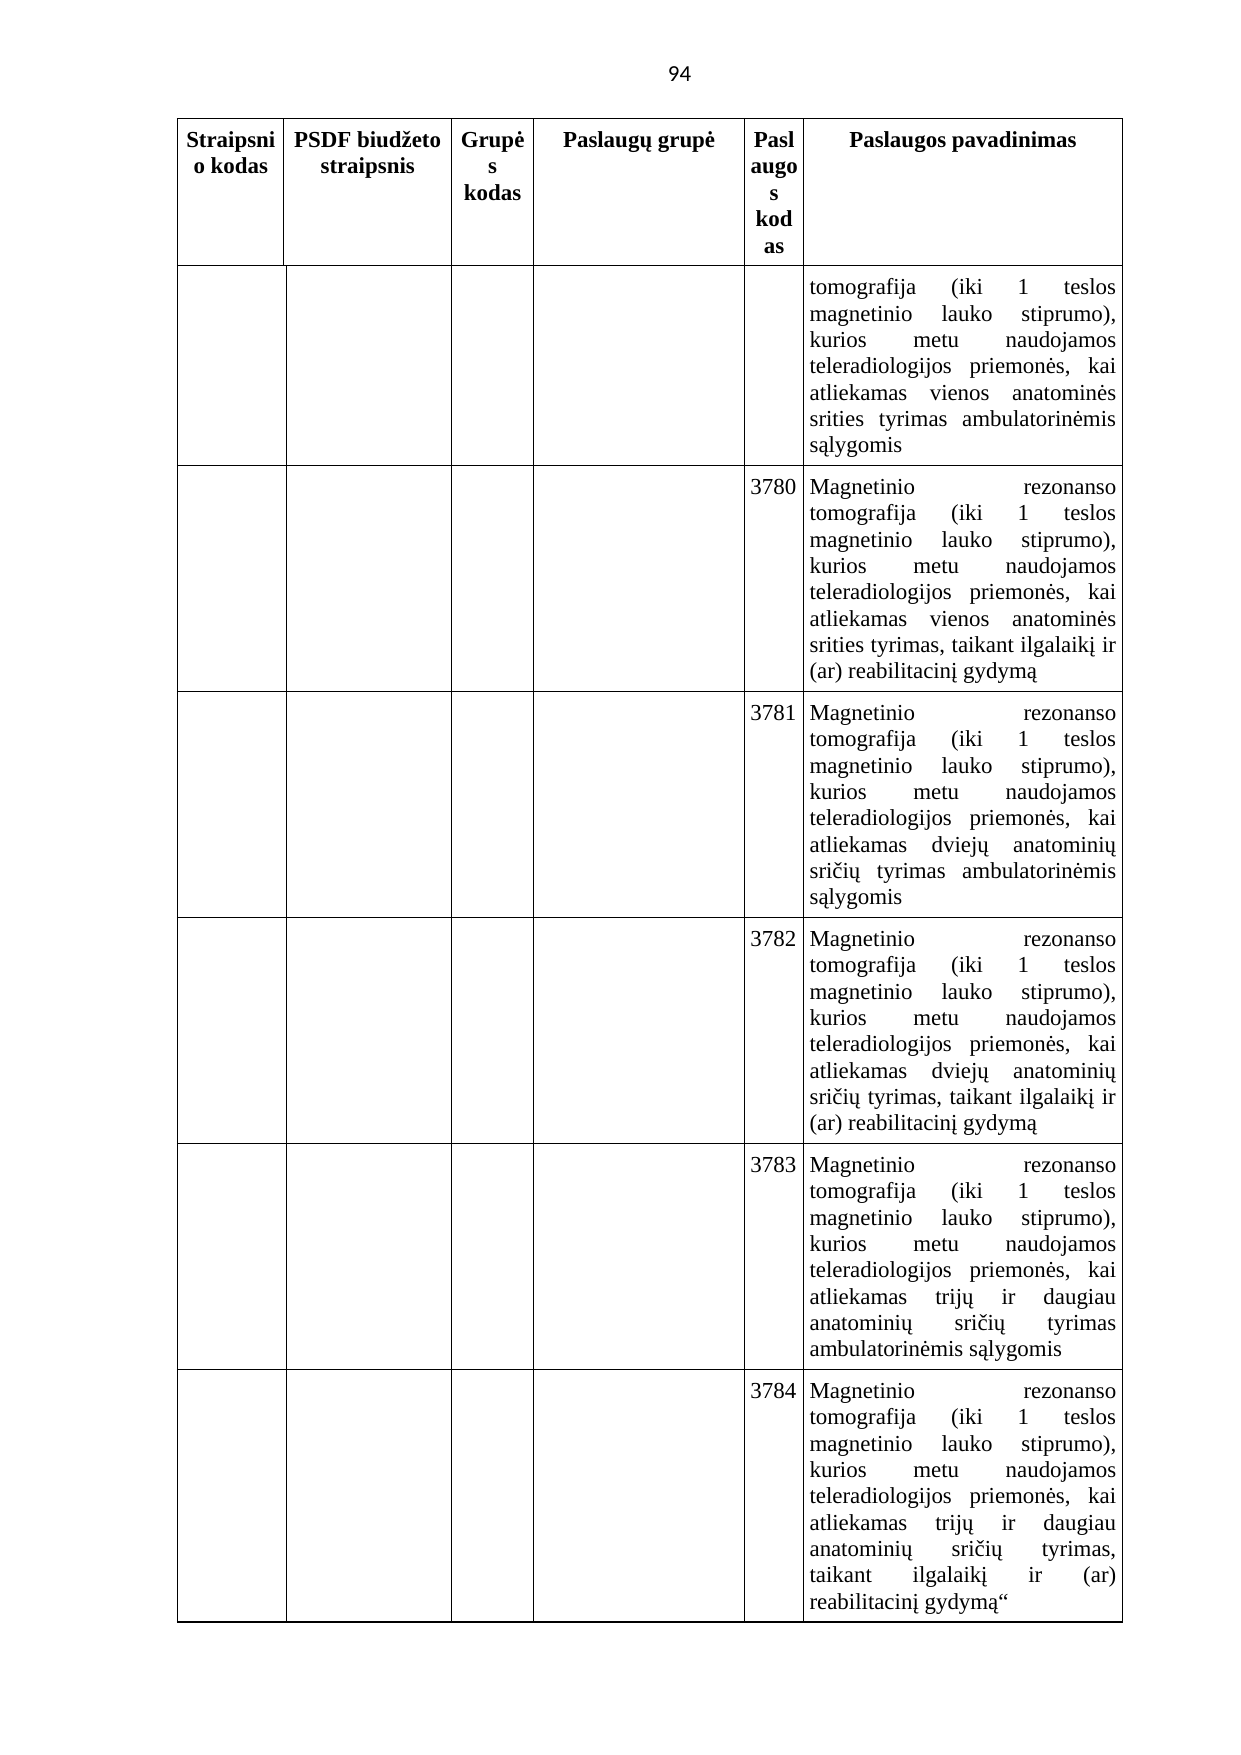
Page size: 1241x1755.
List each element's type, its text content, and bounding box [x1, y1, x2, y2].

table_cell [452, 1144, 533, 1369]
table_cell 3781 [745, 692, 803, 917]
table_cell Magnetinio rezonanso tomografija (iki 1 teslos magnetinio lauko stiprumo), kurios metu naudojamos teleradiologijos priemonės, kai atliekamas dviejų anatominių sričių tyrimas, taikant ilgalaikį ir (ar) reabilitacinį gydymą [804, 918, 1122, 1143]
table_header Grupės kodas [452, 119, 533, 265]
table_cell [534, 1370, 744, 1621]
table_cell [287, 266, 451, 465]
table_header Straipsnio kodas [178, 119, 283, 265]
table_cell Magnetinio rezonanso tomografija (iki 1 teslos magnetinio lauko stiprumo), kurios metu naudojamos teleradiologijos priemonės, kai atliekamas trijų ir daugiau anatominių sričių tyrimas, taikant ilgalaikį ir (ar) reabilitacinį gydymą“ [804, 1370, 1122, 1621]
table_cell [287, 1370, 451, 1621]
table_cell [452, 692, 533, 917]
table_cell [452, 918, 533, 1143]
table_header Paslaugų grupė [534, 119, 744, 265]
table_cell Magnetinio rezonanso tomografija (iki 1 teslos magnetinio lauko stiprumo), kurios metu naudojamos teleradiologijos priemonės, kai atliekamas trijų ir daugiau anatominių sričių tyrimas ambulatorinėmis sąlygomis [804, 1144, 1122, 1369]
table_cell [178, 1370, 286, 1621]
table_cell [745, 266, 803, 465]
table_cell [534, 266, 744, 465]
table_cell [178, 1144, 286, 1369]
table_cell [534, 1144, 744, 1369]
table_cell [287, 1144, 451, 1369]
table_cell [452, 1370, 533, 1621]
table_header Paslaugos kodas [745, 119, 803, 265]
table_cell [287, 466, 451, 691]
table_header PSDF biudžeto straipsnis [284, 119, 451, 265]
table_cell [178, 918, 286, 1143]
table_cell [534, 692, 744, 917]
table_cell Magnetinio rezonanso tomografija (iki 1 teslos magnetinio lauko stiprumo), kurios metu naudojamos teleradiologijos priemonės, kai atliekamas dviejų anatominių sričių tyrimas ambulatorinėmis sąlygomis [804, 692, 1122, 917]
table_cell 3782 [745, 918, 803, 1143]
table_cell [287, 692, 451, 917]
table_cell 3783 [745, 1144, 803, 1369]
table_cell 3780 [745, 466, 803, 691]
table_cell 3784 [745, 1370, 803, 1621]
table_cell [287, 918, 451, 1143]
table_cell tomografija (iki 1 teslos magnetinio lauko stiprumo), kurios metu naudojamos teleradiologijos priemonės, kai atliekamas vienos anatominės srities tyrimas ambulatorinėmis sąlygomis [804, 266, 1122, 465]
table_cell Magnetinio rezonanso tomografija (iki 1 teslos magnetinio lauko stiprumo), kurios metu naudojamos teleradiologijos priemonės, kai atliekamas vienos anatominės srities tyrimas, taikant ilgalaikį ir (ar) reabilitacinį gydymą [804, 466, 1122, 691]
table_cell [178, 466, 286, 691]
table_cell [178, 266, 286, 465]
table_cell [534, 918, 744, 1143]
table_cell [178, 692, 286, 917]
table_header Paslaugos pavadinimas [804, 119, 1122, 265]
table_cell [452, 266, 533, 465]
table_cell [452, 466, 533, 691]
table_cell [534, 466, 744, 691]
